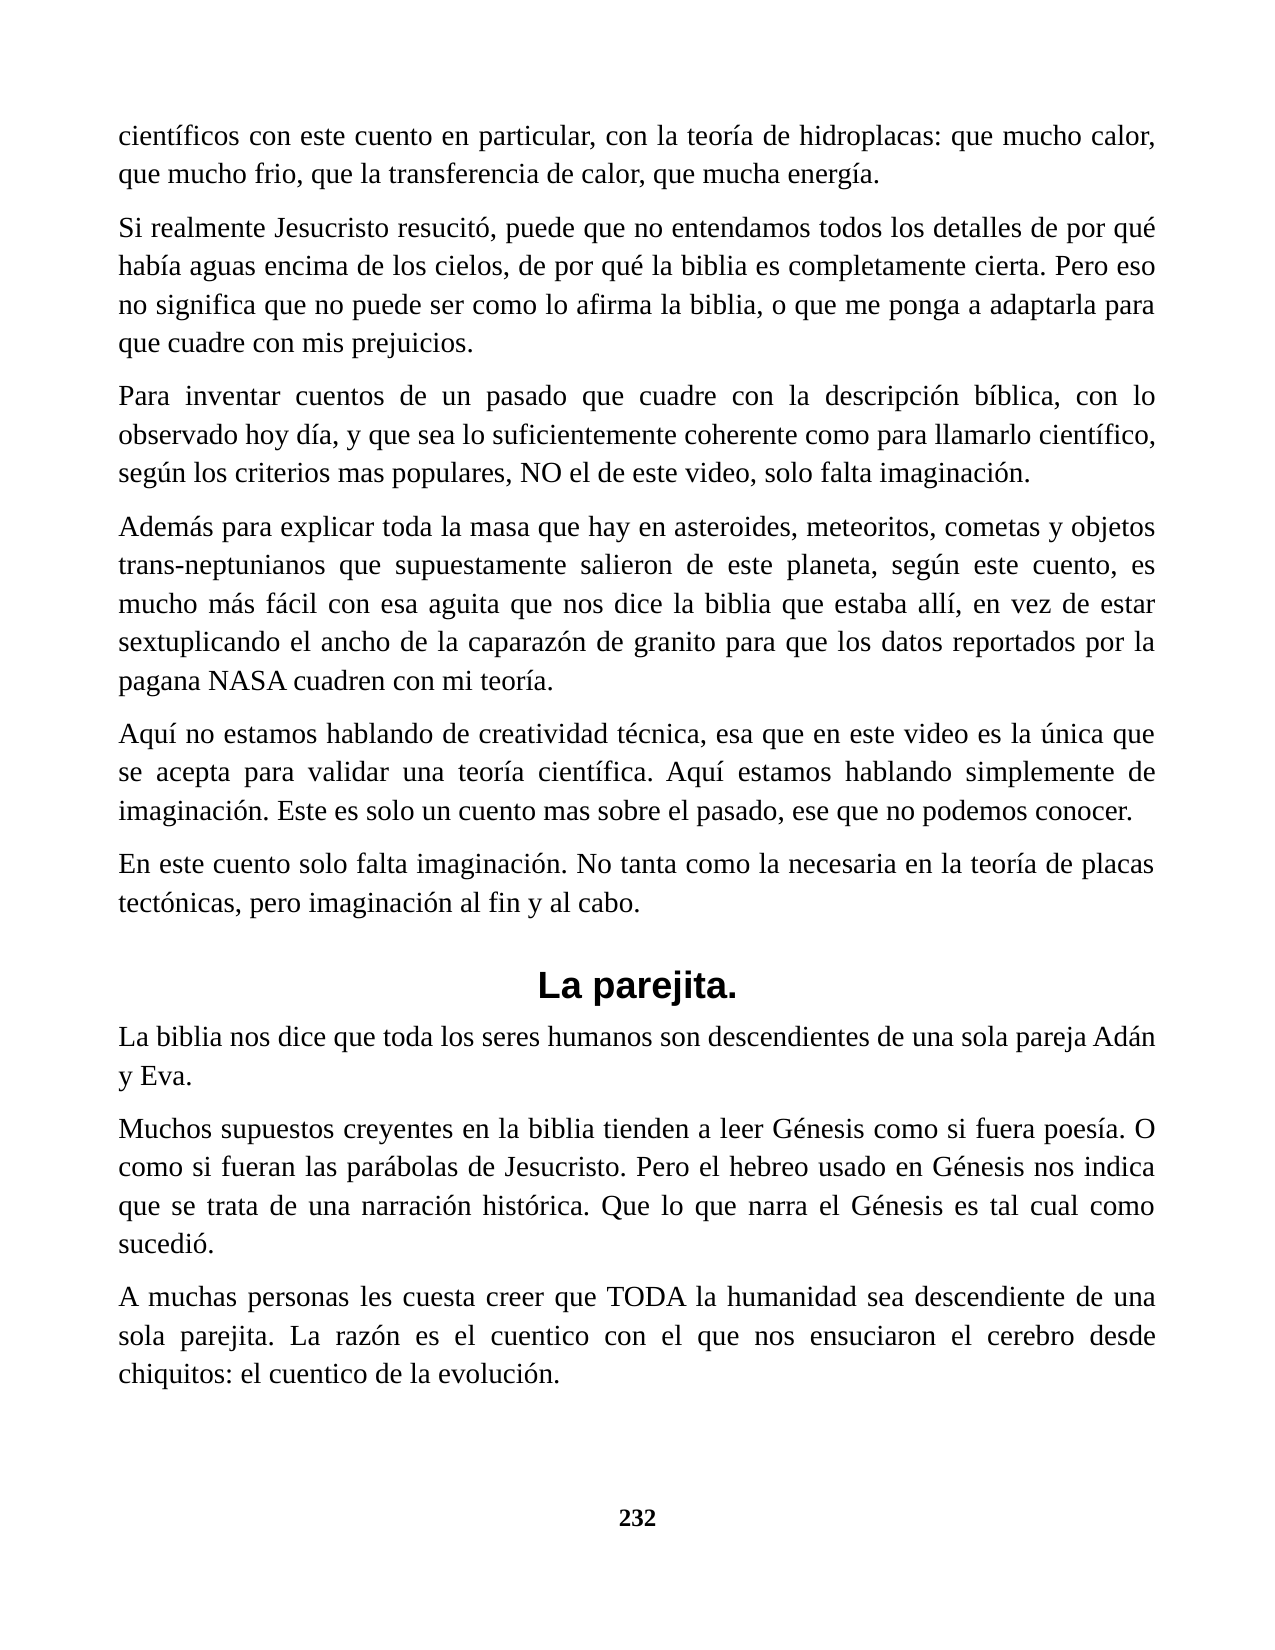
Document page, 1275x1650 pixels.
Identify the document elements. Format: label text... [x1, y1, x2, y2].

text A muchas personas les cuesta creer que TODA la humanidad sea descendiente de una sola parejita. La razón es el cuentico con el que nos ensuciaron el cerebro desde chiquitos: el cuentico de la evolución. [118, 1279, 1157, 1390]
text Aquí no estamos hablando de creatividad técnica, esa que en este video es la única que se acepta para validar una teoría científica. Aquí estamos hablando simplemente de imaginación. Este es solo un cuento mas sobre el pasado, ese que no podemos conocer. [118, 716, 1157, 827]
text Muchos supuestos creyentes en la biblia tienden a leer Génesis como si fuera poesía. O como si fueran las parábolas de Jesucristo. Pero el hebreo usado en Génesis nos indica que se trata de una narración histórica. Que lo que narra el Génesis es tal cual como sucedió. [118, 1111, 1157, 1260]
text Si realmente Jesucristo resucitó, puede que no entendamos todos los detalles de por qué había aguas encima de los cielos, de por qué la biblia es completamente cierta. Pero eso no significa que no puede ser como lo afirma la biblia, o que me ponga a adaptarla para que cuadre con mis prejuicios. [118, 210, 1157, 359]
text Además para explicar toda la masa que hay en asteroides, meteoritos, cometas y objetos trans-neptunianos que supuestamente salieron de este planeta, según este cuento, es mucho más fácil con esa aguita que nos dice la biblia que estaba allí, en vez de estar sextuplicando el ancho de la caparazón de granito para que los datos reportados por la pagana NASA cuadren con mi teoría. [118, 509, 1157, 696]
text científicos con este cuento en particular, con la teoría de hidroplacas: que mucho calor, que mucho frio, que la transferencia de calor, que mucha energía. [118, 118, 1157, 190]
text Para inventar cuentos de un pasado que cuadre con la descripción bíblica, con lo observado hoy día, y que sea lo suficientemente coherente como para llamarlo científico, según los criterios mas populares, NO el de este video, solo falta imaginación. [118, 378, 1157, 489]
text En este cuento solo falta imaginación. No tanta como la necesaria en la teoría de placas tectónicas, pero imaginación al fin y al cabo. [118, 846, 1157, 918]
subtitle La parejita. [118, 963, 1157, 1007]
text La biblia nos dice que toda los seres humanos son descendientes de una sola pareja Adán y Eva. [118, 1019, 1157, 1091]
